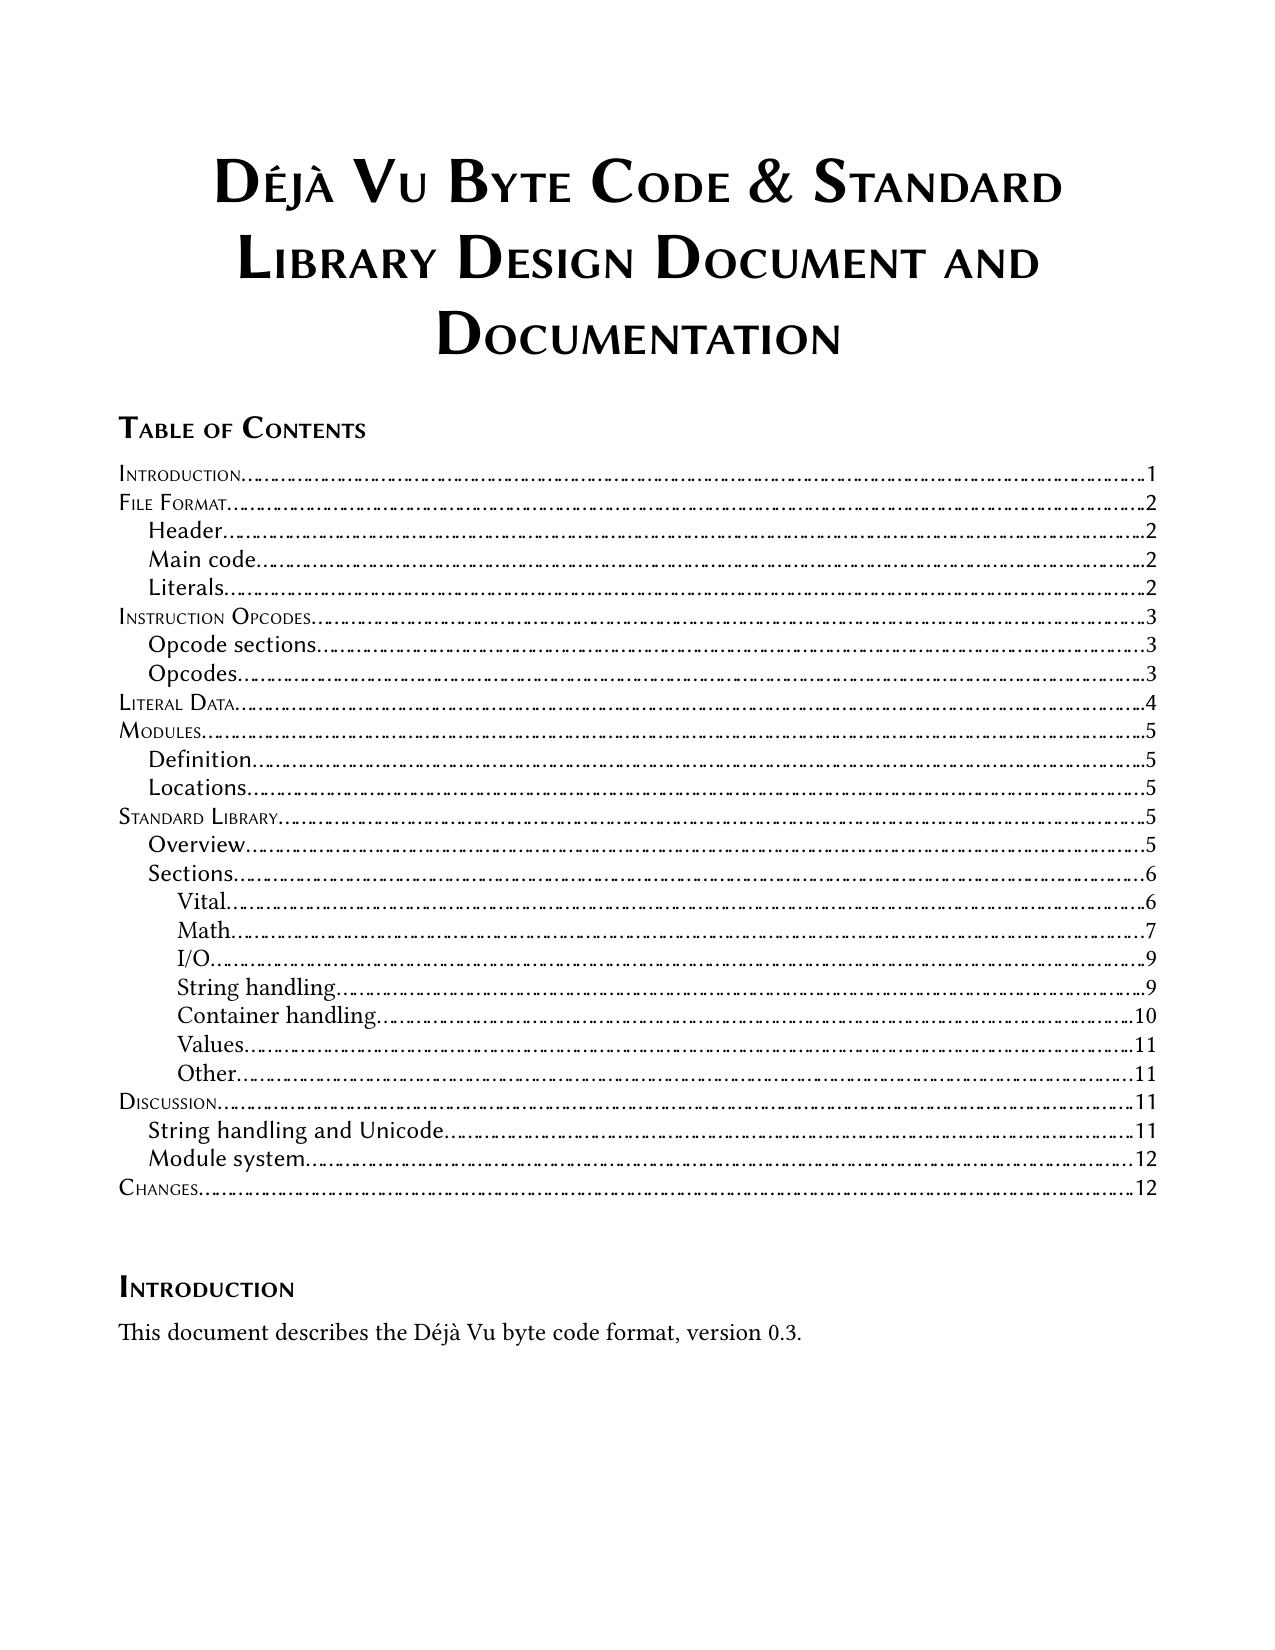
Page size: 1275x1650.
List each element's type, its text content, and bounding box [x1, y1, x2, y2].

text Modules 5 [118, 716, 1157, 745]
text Overview 5 [148, 830, 1157, 859]
text Main code 2 [148, 545, 1157, 573]
text String handling 9 [177, 973, 1157, 1002]
text File Format 2 [118, 488, 1157, 516]
text Values 11 [177, 1030, 1157, 1059]
text Definition 5 [148, 745, 1157, 773]
text Instruction Opcodes 3 [118, 602, 1157, 631]
text String handling and Unicode 11 [148, 1116, 1157, 1144]
subtitle Introduction [118, 1267, 1157, 1306]
title Déjà Vu Byte Code & Standard Library Design Document and Documentation [118, 143, 1157, 371]
text Vital 6 [177, 887, 1157, 916]
text Literal Data 4 [118, 688, 1157, 716]
text Discussion 11 [118, 1087, 1157, 1116]
text Other 11 [177, 1059, 1157, 1087]
subtitle Table of Contents [118, 409, 1157, 447]
text Sections 6 [148, 859, 1157, 887]
text Standard Library 5 [118, 802, 1157, 830]
text Container handling 10 [177, 1002, 1157, 1030]
text Literals 2 [148, 573, 1157, 602]
text Introduction 1 [118, 459, 1157, 488]
text Changes 12 [118, 1173, 1157, 1201]
text Opcodes 3 [148, 659, 1157, 688]
text I/O 9 [177, 944, 1157, 973]
text This document describes the Déjà Vu byte code format, version 0.3. [118, 1318, 1157, 1347]
text Header 2 [148, 516, 1157, 545]
text Math 7 [177, 916, 1157, 944]
text Opcode sections 3 [148, 631, 1157, 659]
text Locations 5 [148, 773, 1157, 802]
text Module system 12 [148, 1144, 1157, 1173]
